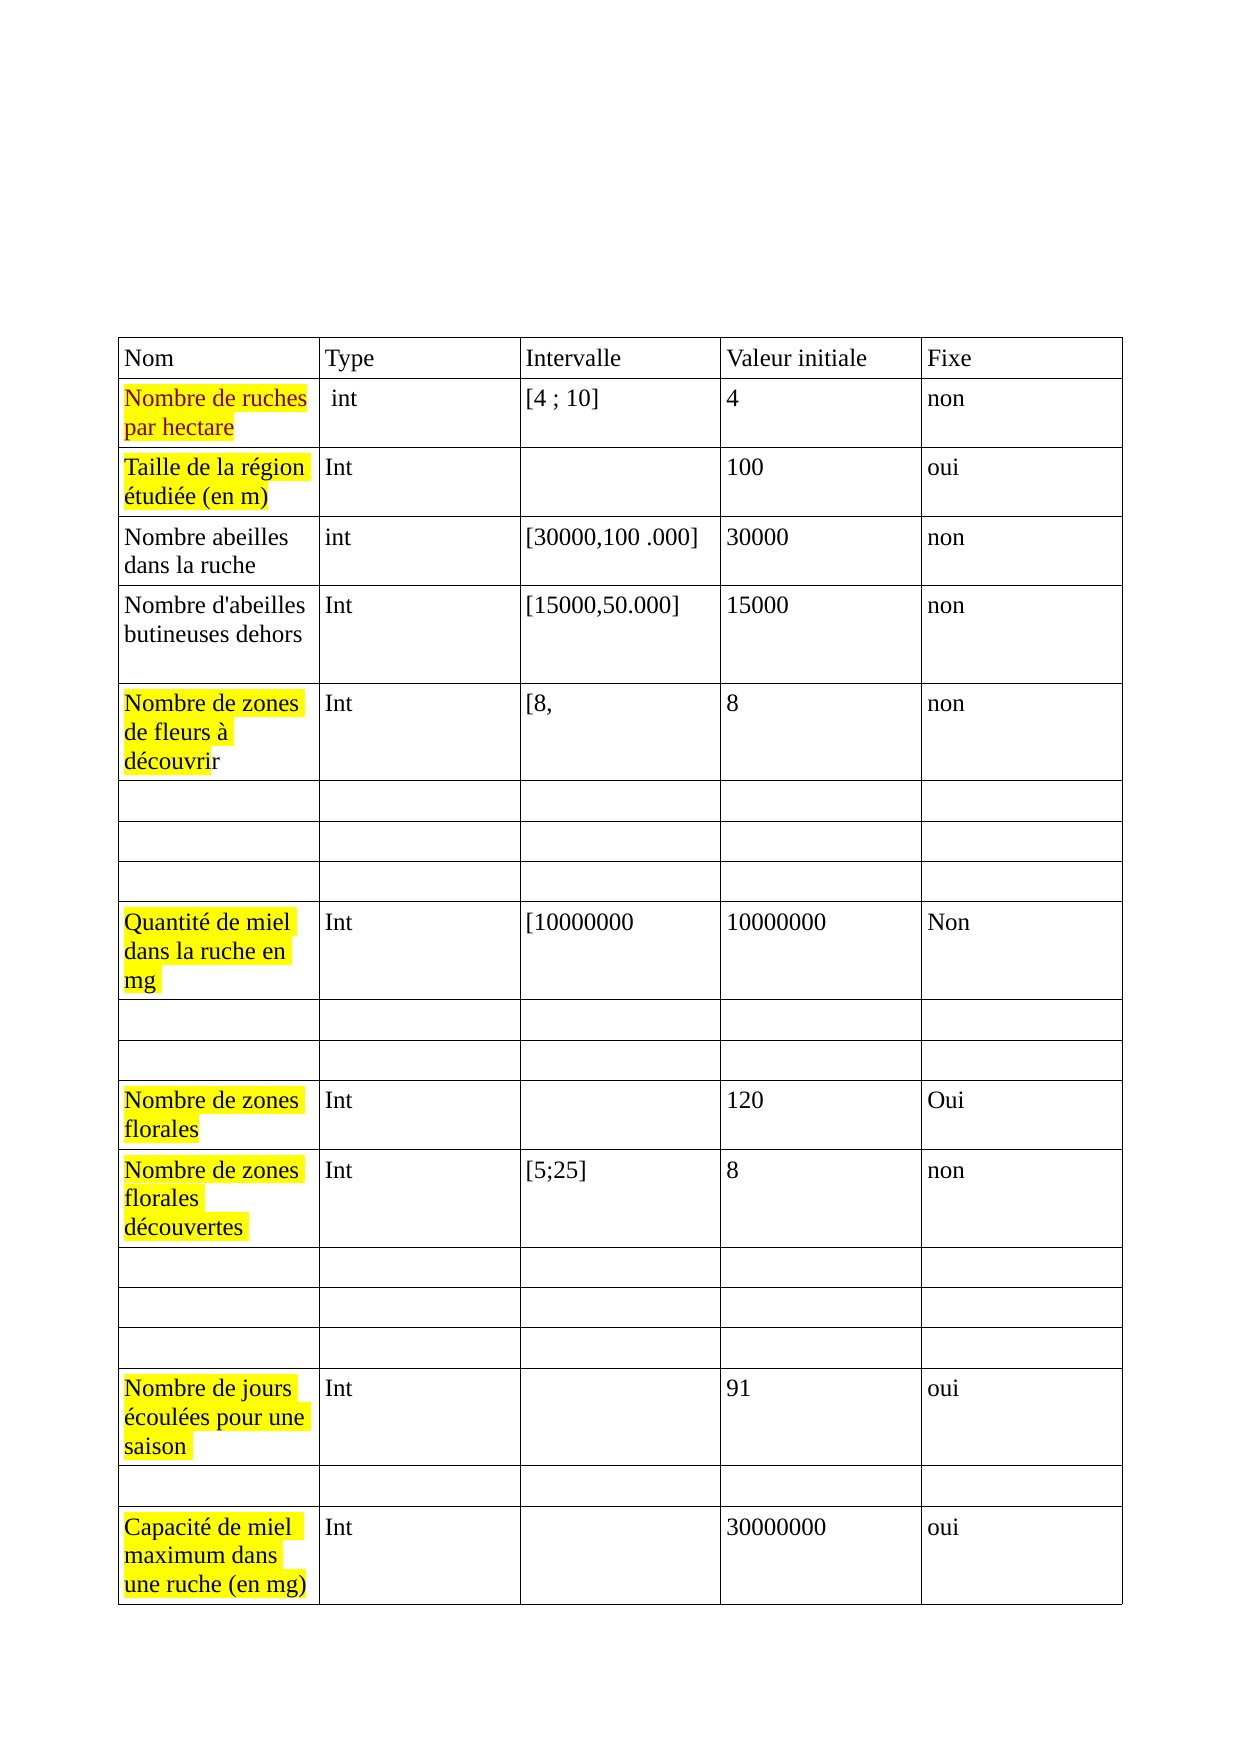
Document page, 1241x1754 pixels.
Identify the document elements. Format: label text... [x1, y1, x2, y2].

table_cell [521, 1288, 720, 1327]
table_cell [8, [521, 684, 720, 780]
table_header Nom [119, 338, 319, 378]
table_cell [922, 1288, 1122, 1327]
table_cell [320, 1328, 520, 1368]
table_cell 120 [721, 1081, 921, 1149]
table_cell non [922, 517, 1122, 585]
table_cell [922, 862, 1122, 901]
table_cell Int [320, 448, 520, 516]
table_cell [521, 862, 720, 901]
table_cell [721, 1248, 921, 1287]
table_cell non [922, 1150, 1122, 1247]
table_cell [521, 1328, 720, 1368]
table_header Valeur initiale [721, 338, 921, 378]
table_cell [521, 448, 720, 516]
table_cell [922, 1328, 1122, 1368]
table_cell [320, 1000, 520, 1039]
table_cell [119, 1248, 319, 1287]
table_cell [521, 1041, 720, 1080]
table_cell Nombre abeilles dans la ruche [119, 517, 319, 585]
table_cell oui [922, 1369, 1122, 1465]
table_cell [15000,50.000] [521, 586, 720, 683]
table_cell Nombre de zones florales découvertes [119, 1150, 319, 1247]
table_cell [5;25] [521, 1150, 720, 1247]
table_header Intervalle [521, 338, 720, 378]
table_cell [320, 1288, 520, 1327]
table_cell 10000000 [721, 902, 921, 999]
table_cell [320, 1466, 520, 1506]
table_cell [119, 862, 319, 901]
table_cell [320, 781, 520, 821]
table_header Fixe [922, 338, 1122, 378]
table_cell Capacité de miel maximum dans une ruche (en mg) [119, 1507, 319, 1603]
table_cell 30000000 [721, 1507, 921, 1603]
table_cell [721, 1328, 921, 1368]
table_cell 4 [721, 379, 921, 447]
table_cell Int [320, 1507, 520, 1603]
table_cell [721, 822, 921, 861]
table_cell 8 [721, 1150, 921, 1247]
table_cell [119, 1041, 319, 1080]
table_cell [922, 1248, 1122, 1287]
table_cell oui [922, 1507, 1122, 1603]
table_cell Int [320, 1081, 520, 1149]
table_cell int [320, 517, 520, 585]
table_cell Taille de la région étudiée (en m) [119, 448, 319, 516]
table_cell Int [320, 1150, 520, 1247]
table_cell int [320, 379, 520, 447]
table_cell non [922, 586, 1122, 683]
table_cell [119, 1000, 319, 1039]
table_cell [320, 1041, 520, 1080]
table_cell [922, 1041, 1122, 1080]
table_cell Nombre de jours écoulées pour une saison [119, 1369, 319, 1465]
table_cell Int [320, 1369, 520, 1465]
table_cell Int [320, 684, 520, 780]
table_cell Nombre de ruches par hectare [119, 379, 319, 447]
table_cell non [922, 379, 1122, 447]
table_cell [922, 1466, 1122, 1506]
table_cell 91 [721, 1369, 921, 1465]
table_cell [521, 781, 720, 821]
table_cell [721, 1041, 921, 1080]
table_cell [521, 1248, 720, 1287]
table_cell [721, 1288, 921, 1327]
table_cell oui [922, 448, 1122, 516]
table_cell [521, 1369, 720, 1465]
table_cell Nombre d'abeilles butineuses dehors [119, 586, 319, 683]
table_cell Int [320, 586, 520, 683]
table_cell Oui [922, 1081, 1122, 1149]
table_cell [922, 1000, 1122, 1039]
table_cell 15000 [721, 586, 921, 683]
table_cell [721, 1000, 921, 1039]
table_cell [10000000 [521, 902, 720, 999]
table_cell [320, 1248, 520, 1287]
table_cell [119, 1466, 319, 1506]
table_cell [922, 781, 1122, 821]
table_cell non [922, 684, 1122, 780]
table_cell 100 [721, 448, 921, 516]
table_cell [521, 1000, 720, 1039]
table_cell [119, 822, 319, 861]
table_cell [721, 1466, 921, 1506]
table_cell [721, 781, 921, 821]
table_cell [521, 1081, 720, 1149]
table_cell 8 [721, 684, 921, 780]
table_header Type [320, 338, 520, 378]
table_cell [721, 862, 921, 901]
table_cell [30000,100 .000] [521, 517, 720, 585]
table_cell Quantité de miel dans la ruche en mg [119, 902, 319, 999]
table_cell [521, 1507, 720, 1603]
table_cell Nombre de zones de fleurs à découvrir [119, 684, 319, 780]
table_cell [521, 1466, 720, 1506]
table_cell [119, 1288, 319, 1327]
table_cell [4 ; 10] [521, 379, 720, 447]
table_cell [521, 822, 720, 861]
table_cell [119, 1328, 319, 1368]
table_cell [320, 862, 520, 901]
table_cell Int [320, 902, 520, 999]
table_cell [119, 781, 319, 821]
table_cell [320, 822, 520, 861]
table_cell Nombre de zones florales [119, 1081, 319, 1149]
table_cell [922, 822, 1122, 861]
table_cell Non [922, 902, 1122, 999]
table_cell 30000 [721, 517, 921, 585]
